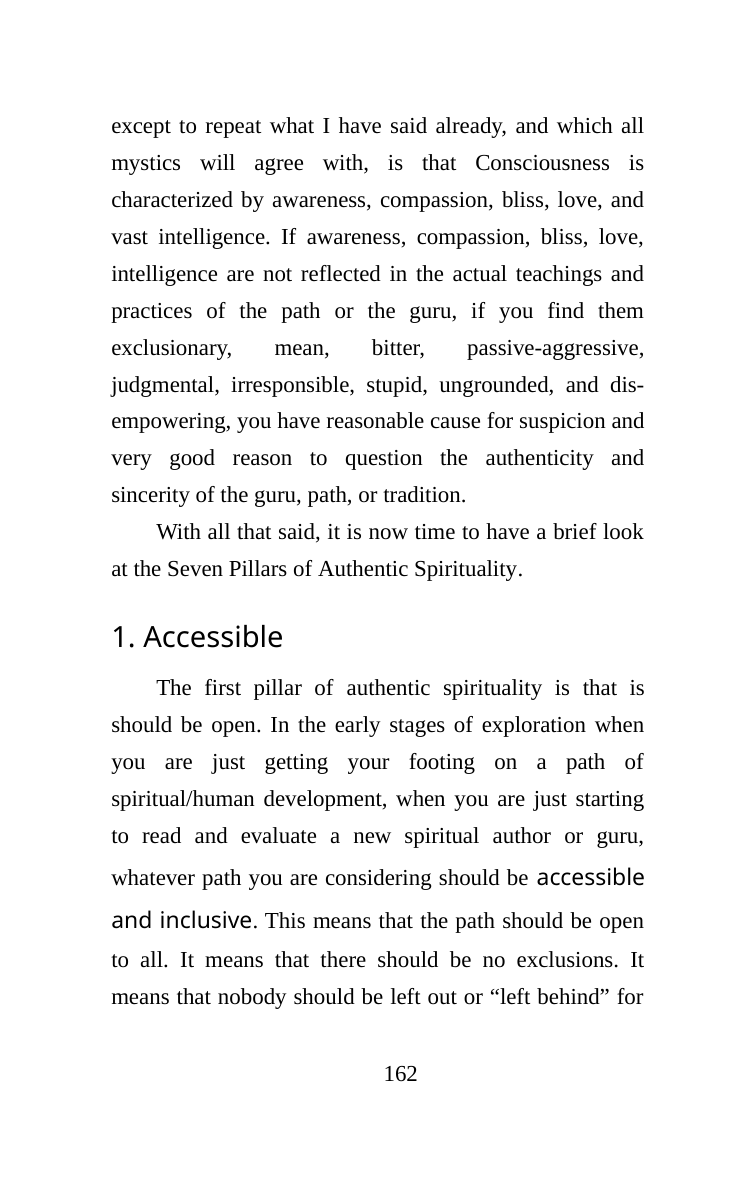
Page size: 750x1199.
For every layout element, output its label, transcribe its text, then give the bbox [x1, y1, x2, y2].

text except to repeat what I have said already, and which all mystics will agree with, is that Consciousness is characterized by awareness, compassion, bliss, love, and vast intelligence. If awareness, compassion, bliss, love, intelligence are not reflected in the actual teachings and practices of the path or the guru, if you find them exclusionary, mean, bitter, passive-aggressive, judgmental, irresponsible, stupid, ungrounded, and dis-empowering, you have reasonable cause for suspicion and very good reason to question the authenticity and sincerity of the guru, path, or tradition. [111, 112, 645, 508]
text The first pillar of authentic spirituality is that is should be open. In the early stages of exploration when you are just getting your footing on a path of spiritual/human development, when you are just starting to read and evaluate a new spiritual author or guru, whatever path you are considering should be accessible and inclusive. This means that the path should be open to all. It means that there should be no exclusions. It means that nobody should be left out or “left behind” for [111, 674, 645, 1009]
text With all that said, it is now time to have a brief look at the Seven Pillars of Authentic Spirituality. [111, 518, 645, 581]
subtitle 1. Accessible [111, 616, 645, 656]
